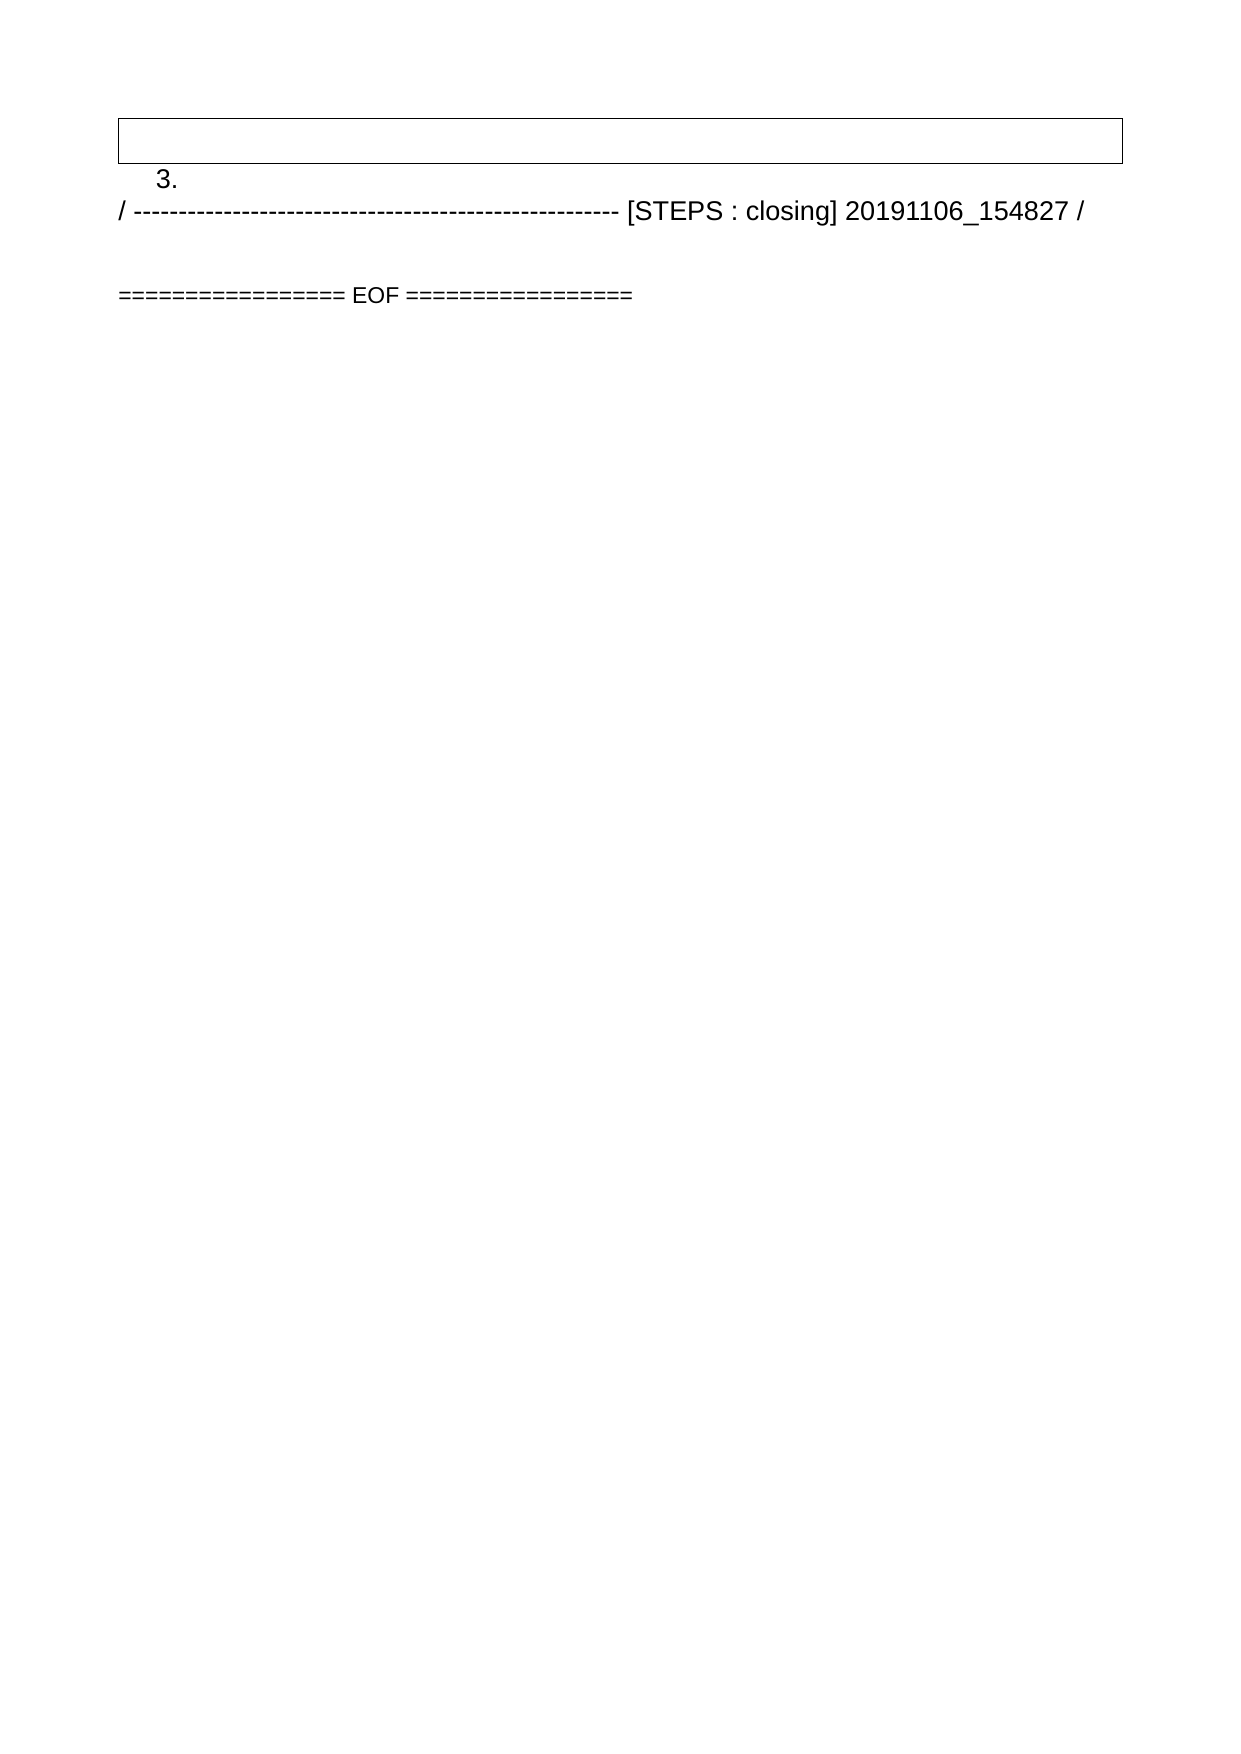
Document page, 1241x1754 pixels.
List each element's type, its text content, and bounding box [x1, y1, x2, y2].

text / ------------------------------------------------------ [STEPS : closing] 20191106_154827 / [118, 194, 1122, 226]
table_cell [119, 119, 1122, 163]
text ================= EOF ================= [118, 282, 1122, 308]
